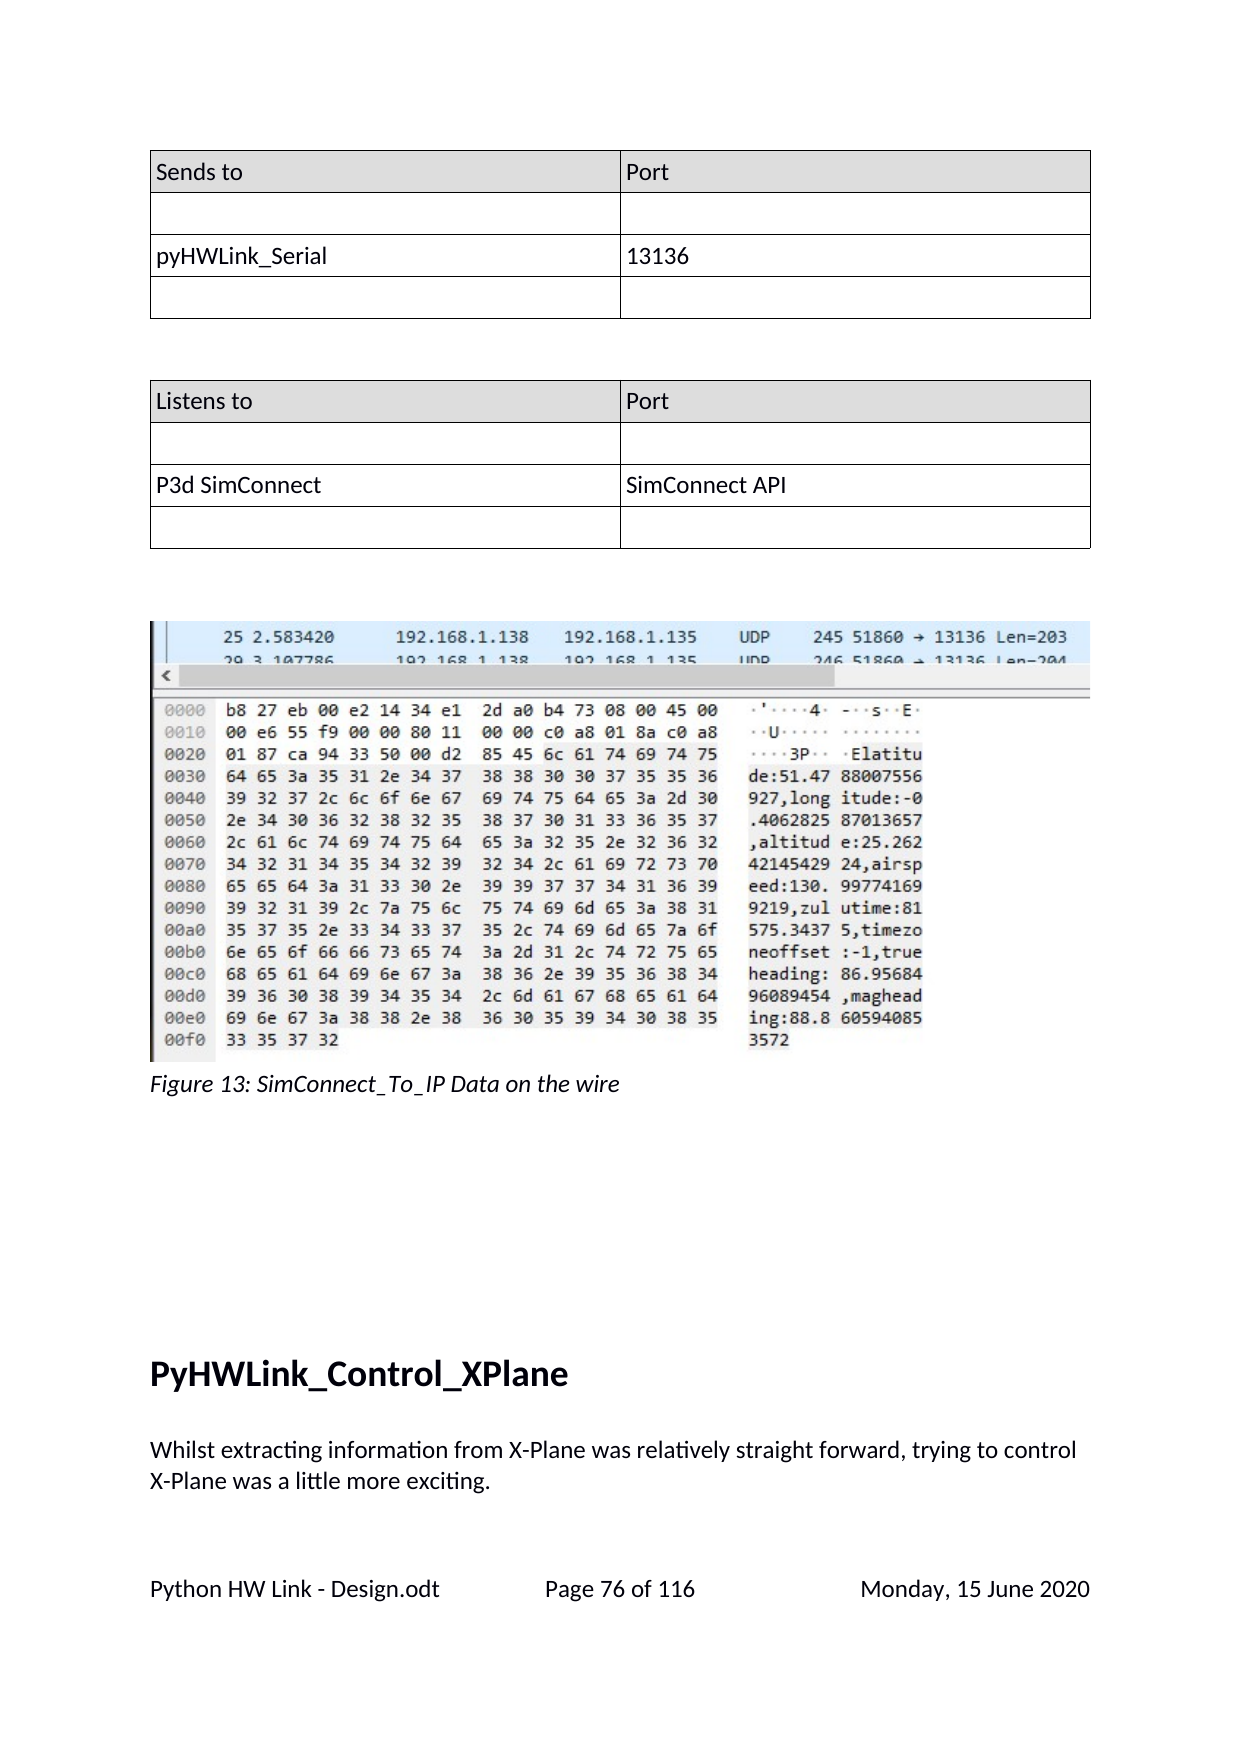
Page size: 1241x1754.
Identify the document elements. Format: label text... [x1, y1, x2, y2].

table_cell [151, 193, 620, 234]
table_cell [621, 277, 1090, 318]
picture [150, 621, 1091, 1062]
text Figure 13: SimConnect_To_IP Data on the wire [150, 1062, 1090, 1098]
table_header Sends to [151, 151, 620, 192]
table_cell [621, 423, 1090, 464]
table_header Port [621, 381, 1090, 422]
table_cell SimConnect API [621, 465, 1090, 506]
table_cell pyHWLink_Serial [151, 235, 620, 276]
text Whilst extracting information from X-Plane was relatively straight forward, trying to control X-Plane was a little more exciting. [150, 1434, 1090, 1495]
table_cell [151, 423, 620, 464]
table_header Port [621, 151, 1090, 192]
table_cell [621, 507, 1090, 548]
subtitle PyHWLink_Control_XPlane [150, 1349, 1090, 1395]
table_cell 13136 [621, 235, 1090, 276]
table_cell [151, 277, 620, 318]
table_cell [621, 193, 1090, 234]
table_cell P3d SimConnect [151, 465, 620, 506]
table_cell [151, 507, 620, 548]
table_header Listens to [151, 381, 620, 422]
